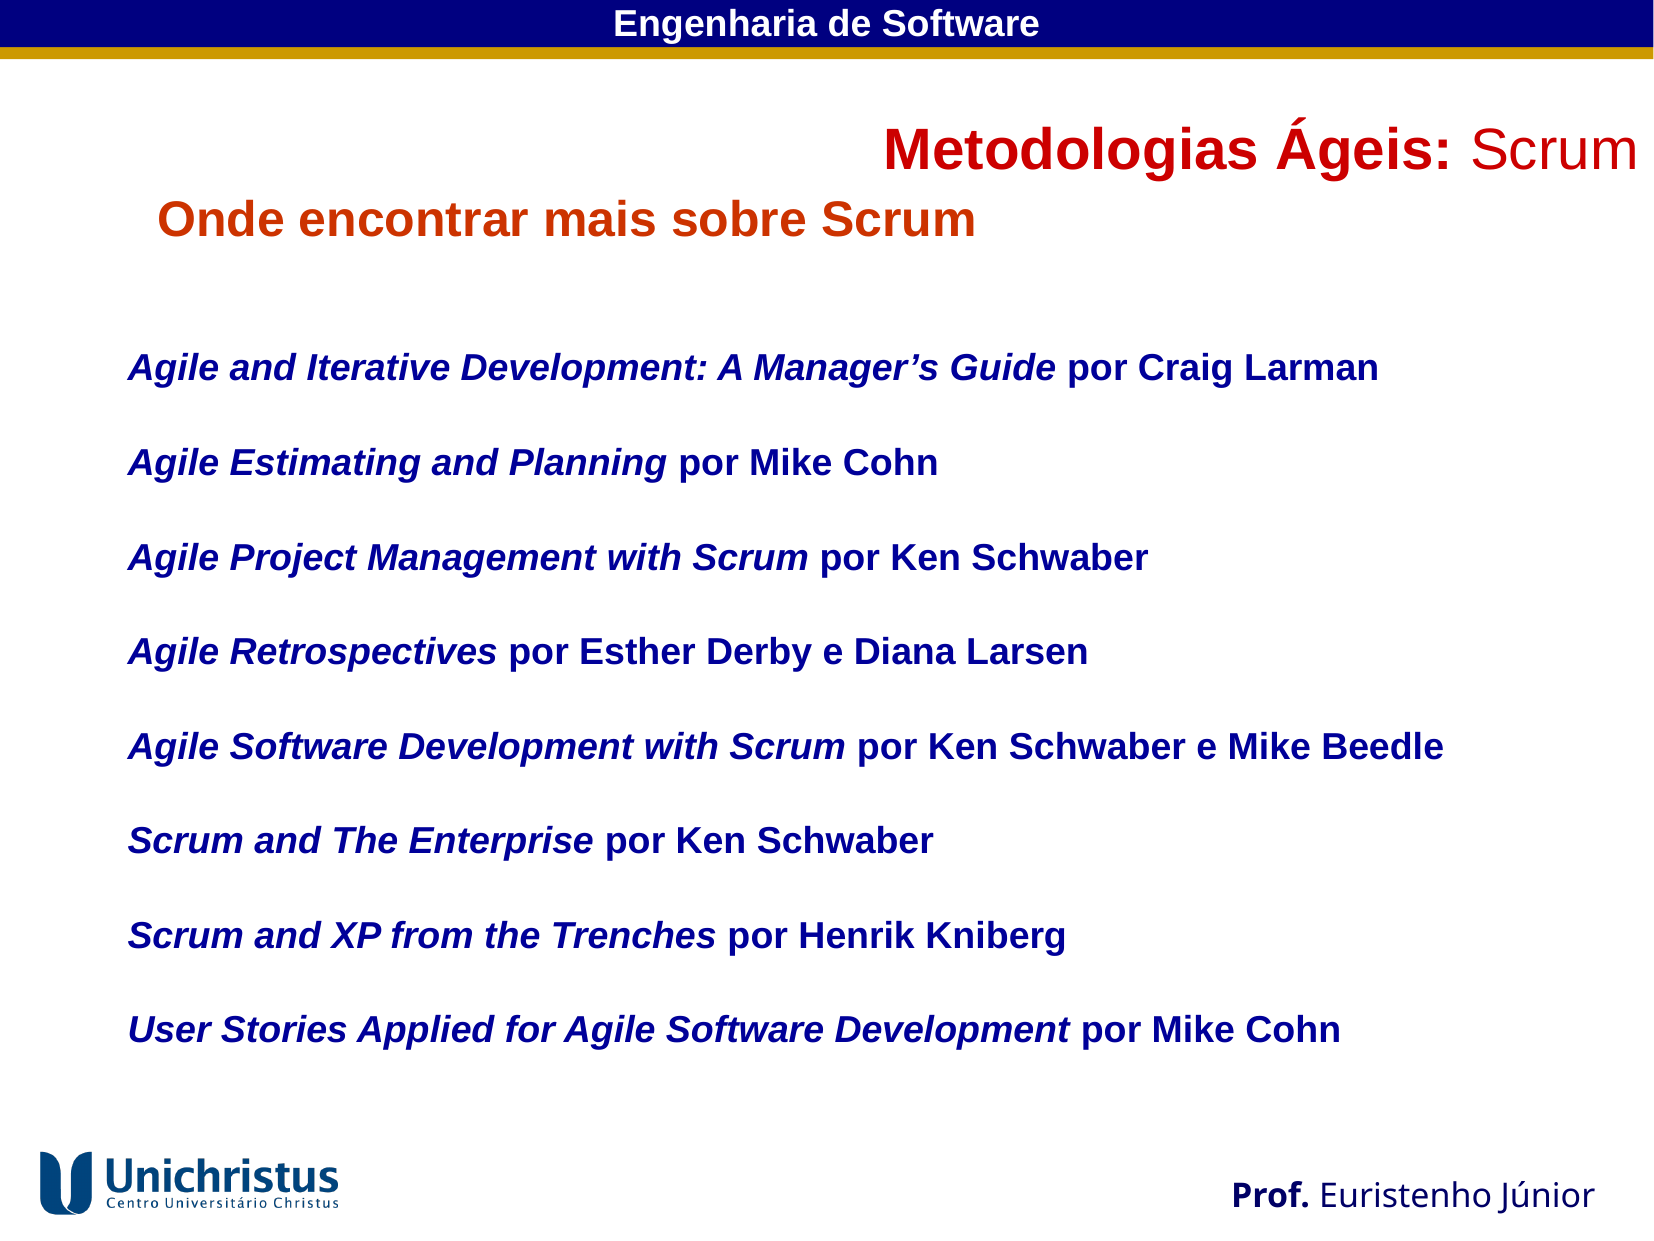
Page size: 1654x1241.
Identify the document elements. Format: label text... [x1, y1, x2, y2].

picture [35, 1148, 343, 1217]
text_box Prof. Euristenho Júnior [1216, 1163, 1654, 1224]
text_box [0, 48, 1654, 60]
picture [70, 122, 1468, 1111]
text_box Metodologias Ágeis: Scrum [869, 109, 1654, 189]
text_box Engenharia de Software [0, 0, 1654, 48]
